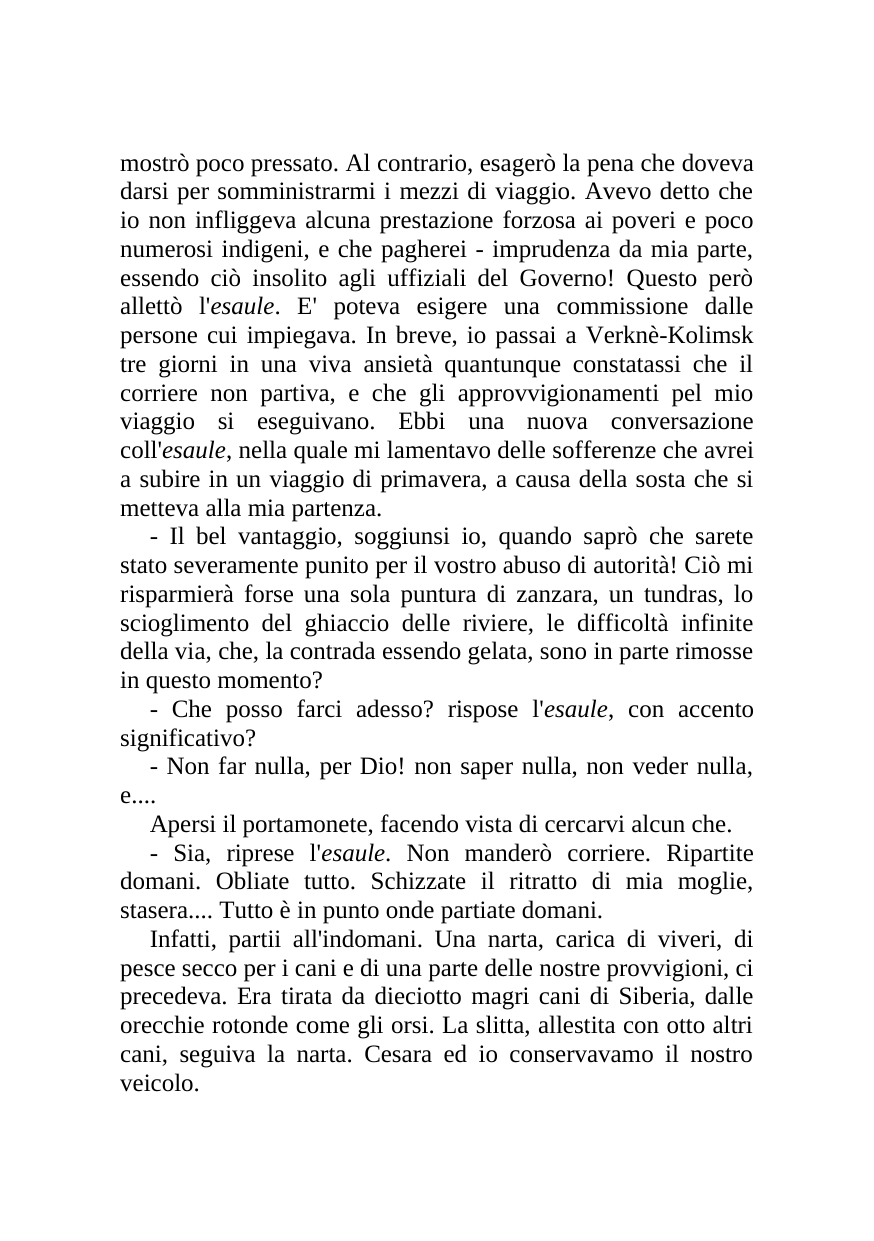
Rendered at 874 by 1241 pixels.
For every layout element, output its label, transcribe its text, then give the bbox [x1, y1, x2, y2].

text mostrò poco pressato. Al contrario, esagerò la pena che doveva darsi per somministrarmi i mezzi di viaggio. Avevo detto che io non infliggeva alcuna prestazione forzosa ai poveri e poco numerosi indigeni, e che pagherei - imprudenza da mia parte, essendo ciò insolito agli uffiziali del Governo! Questo però allettò l'esaule. E' poteva esigere una commissione dalle persone cui impiegava. In breve, io passai a Verknè-Kolimsk tre giorni in una viva ansietà quantunque constatassi che il corriere non partiva, e che gli approvvigionamenti pel mio viaggio si eseguivano. Ebbi una nuova conversazione coll'esaule, nella quale mi lamentavo delle sofferenze che avrei a subire in un viaggio di primavera, a causa della sosta che si metteva alla mia partenza. [120, 148, 754, 521]
text - Che posso farci adesso? rispose l'esaule, con accento significativo? [120, 694, 754, 751]
text - Sia, riprese l'esaule. Non manderò corriere. Ripartite domani. Obliate tutto. Schizzate il ritratto di mia moglie, stasera.... Tutto è in punto onde partiate domani. [120, 838, 754, 924]
text - Non far nulla, per Dio! non saper nulla, non veder nulla, e.... [120, 751, 754, 809]
text Infatti, partii all'indomani. Una narta, carica di viveri, di pesce secco per i cani e di una parte delle nostre provvigioni, ci precedeva. Era tirata da dieciotto magri cani di Siberia, dalle orecchie rotonde come gli orsi. La slitta, allestita con otto altri cani, seguiva la narta. Cesara ed io conservavamo il nostro veicolo. [120, 924, 754, 1096]
text Apersi il portamonete, facendo vista di cercarvi alcun che. [120, 809, 754, 838]
text - Il bel vantaggio, soggiunsi io, quando saprò che sarete stato severamente punito per il vostro abuso di autorità! Ciò mi risparmierà forse una sola puntura di zanzara, un tundras, lo scioglimento del ghiaccio delle riviere, le difficoltà infinite della via, che, la contrada essendo gelata, sono in parte rimosse in questo momento? [120, 521, 754, 694]
